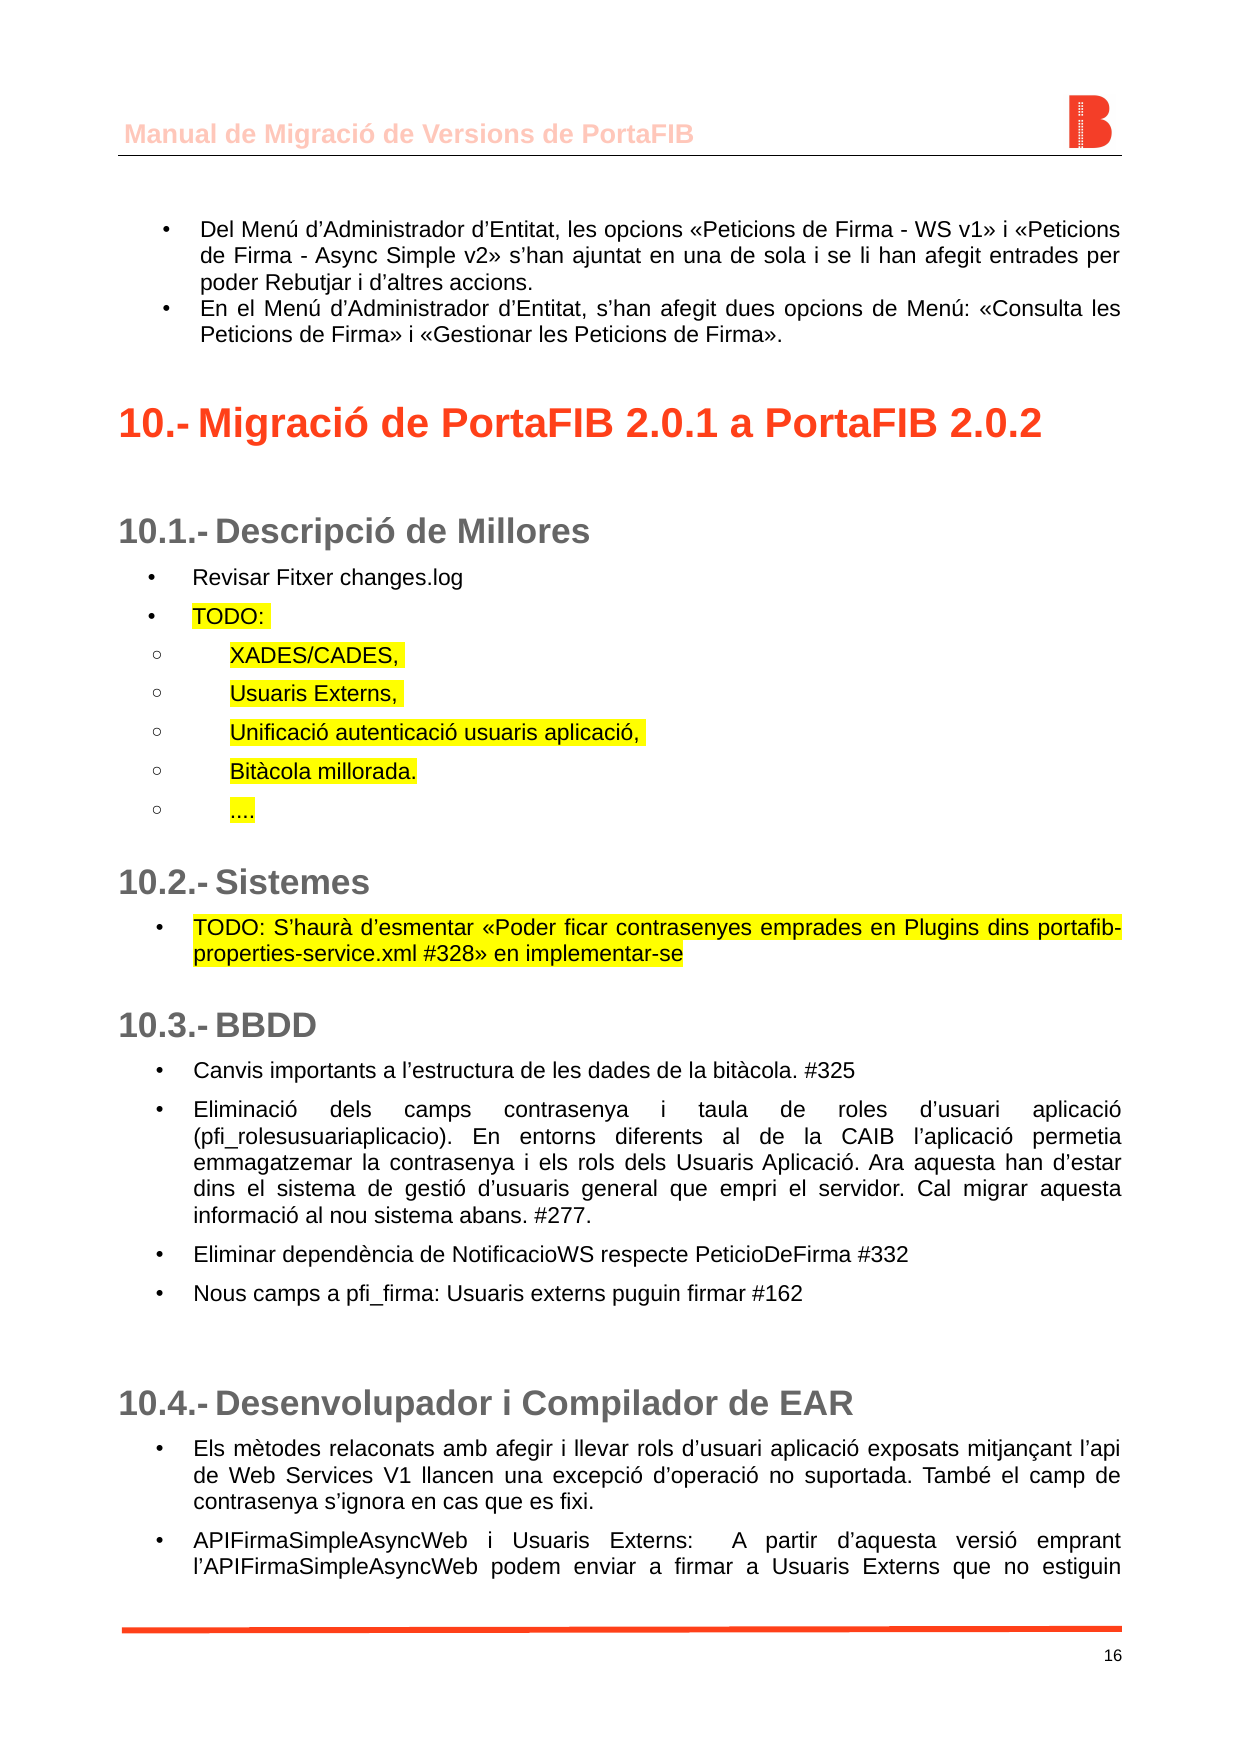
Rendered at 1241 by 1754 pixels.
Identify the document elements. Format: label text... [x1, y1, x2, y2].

list Del Menú d’Administrador d’Entitat, les opcions «Peticions de Firma - WS v1» i «Peticions de Firma - Async Simple v2» s’han ajuntat en una de sola i se li han afegit entrades per poder Rebutjar i d’altres accions. [162, 216, 1122, 295]
picture [1063, 94, 1117, 150]
list TODO: [148, 603, 1122, 629]
subtitle Descripció de Millores [118, 511, 1122, 551]
list .... [148, 797, 1122, 823]
list Eliminar dependència de NotificacioWS respecte PeticioDeFirma #332 [156, 1241, 1122, 1267]
subtitle Migració de PortaFIB 2.0.1 a PortaFIB 2.0.2 [118, 399, 1122, 447]
list TODO: S’haurà d’esmentar «Poder ficar contrasenyes emprades en Plugins dins portafib-properties-service.xml #328» en implementar-se [156, 914, 1122, 967]
list Bitàcola millorada. [148, 758, 1122, 784]
subtitle Desenvolupador i Compilador de EAR [118, 1382, 1122, 1423]
list Unificació autenticació usuaris aplicació, [148, 719, 1122, 746]
list Els mètodes relaconats amb afegir i llevar rols d’usuari aplicació exposats mitjançant l’api de Web Services V1 llancen una excepció d’operació no suportada. També el camp de contrasenya s’ignora en cas que es fixi. [156, 1435, 1122, 1514]
list En el Menú d’Administrador d’Entitat, s’han afegit dues opcions de Menú: «Consulta les Peticions de Firma» i «Gestionar les Peticions de Firma». [162, 295, 1122, 347]
list Canvis importants a l’estructura de les dades de la bitàcola. #325 [156, 1057, 1122, 1084]
list Revisar Fitxer changes.log [148, 564, 1122, 590]
list Usuaris Externs, [148, 680, 1122, 707]
subtitle BBDD [118, 1004, 1122, 1045]
subtitle Sistemes [118, 861, 1122, 902]
list APIFirmaSimpleAsyncWeb i Usuaris Externs: A partir d’aquesta versió emprant l’APIFirmaSimpleAsyncWeb podem enviar a firmar a Usuaris Externs que no estiguin [156, 1527, 1122, 1580]
list XADES/CADES, [148, 642, 1122, 668]
list Nous camps a pfi_firma: Usuaris externs puguin firmar #162 [156, 1279, 1122, 1306]
list Eliminació dels camps contrasenya i taula de roles d’usuari aplicació (pfi_rolesusuariaplicacio). En entorns diferents al de la CAIB l’aplicació permetia emmagatzemar la contrasenya i els rols dels Usuaris Aplicació. Ara aquesta han d’estar dins el sistema de gestió d’usuaris general que empri el servidor. Cal migrar aquesta informació al nou sistema abans. #277. [156, 1096, 1122, 1228]
